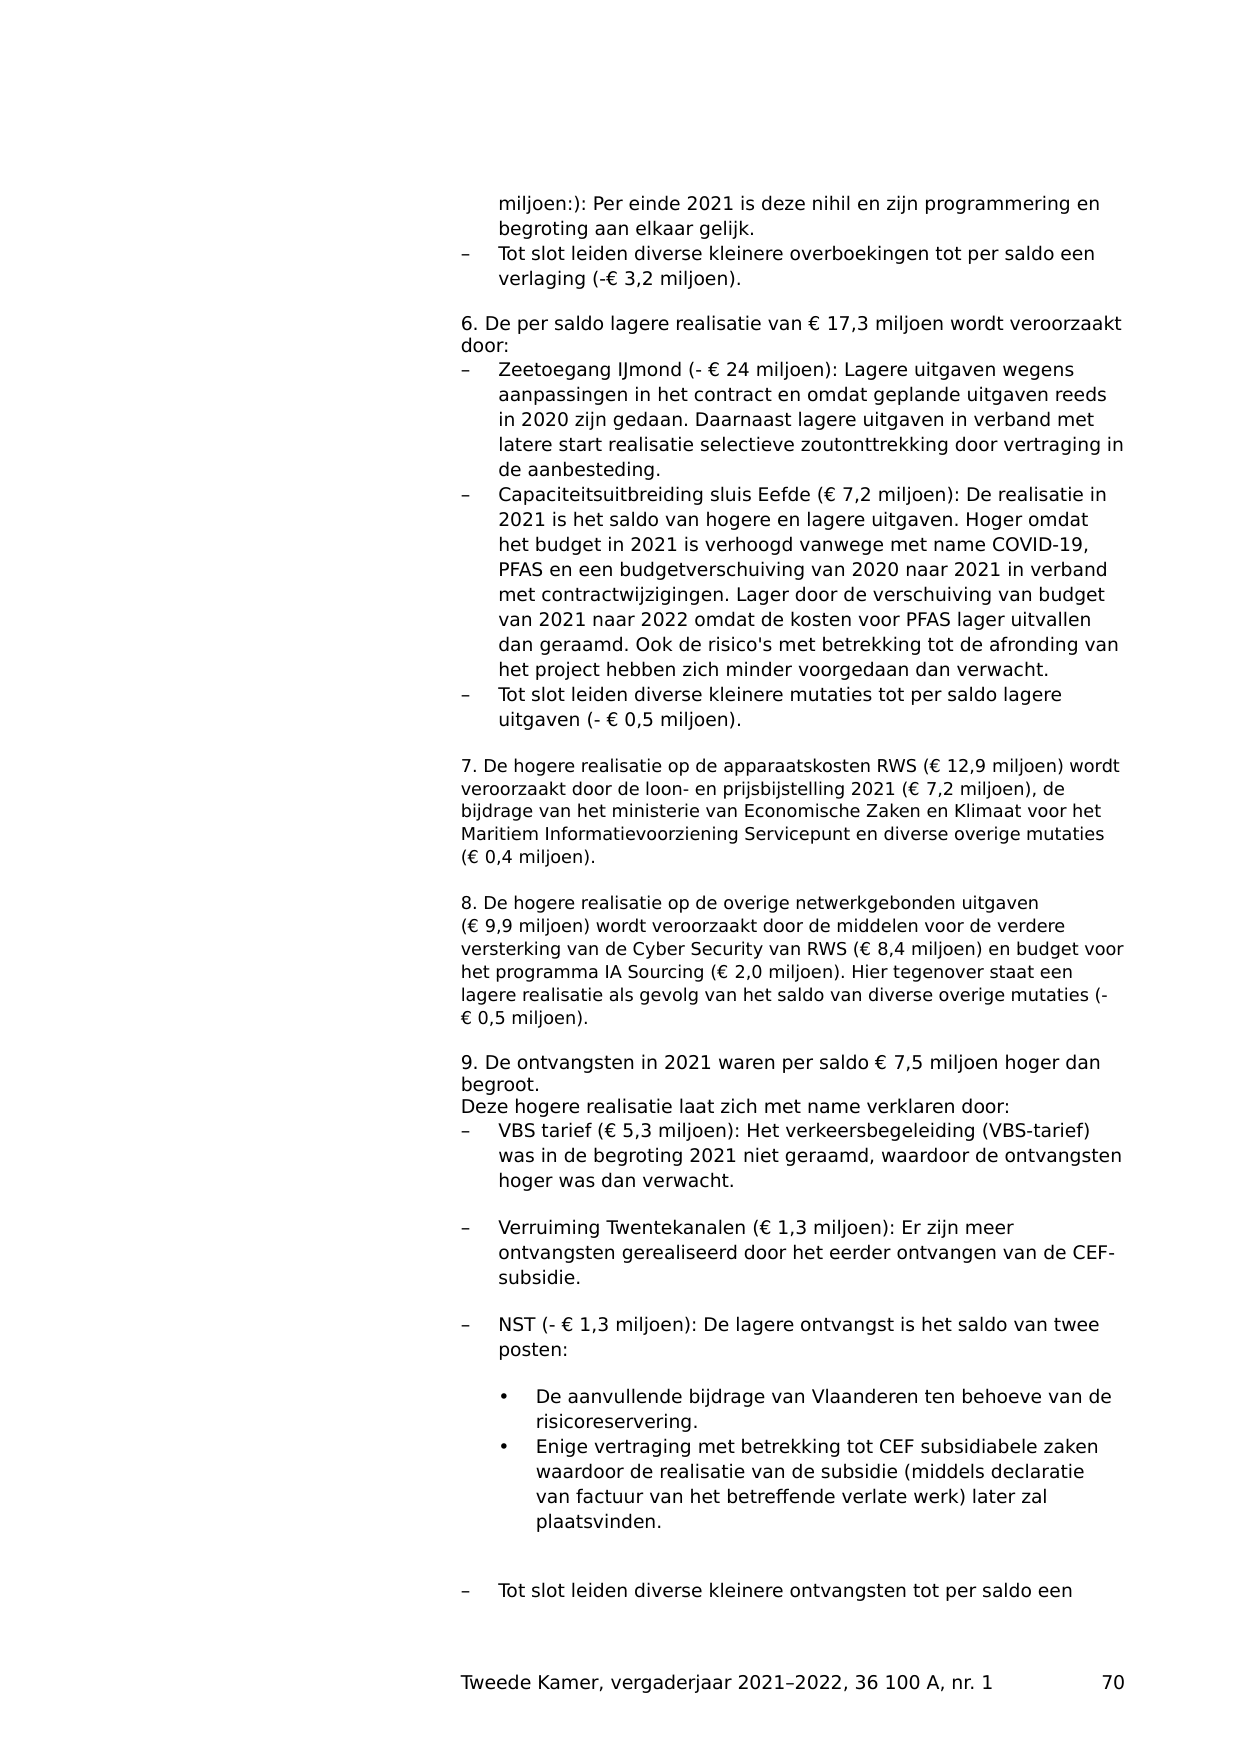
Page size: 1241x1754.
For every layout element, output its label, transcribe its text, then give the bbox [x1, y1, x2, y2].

list Capaciteitsuitbreiding sluis Eefde (€ 7,2 miljoen): De realisatie in 2021 is het saldo van hogere en lagere uitgaven. Hoger omdat het budget in 2021 is verhoogd vanwege met name COVID-19, PFAS en een budgetverschuiving van 2020 naar 2021 in verband met contractwijzigingen. Lager door de verschuiving van budget van 2021 naar 2022 omdat de kosten voor PFAS lager uitvallen dan geraamd. Ook de risico's met betrekking tot de afronding van het project hebben zich minder voorgedaan dan verwacht. [461, 482, 1125, 682]
list Verruiming Twentekanalen (€ 1,3 miljoen): Er zijn meer ontvangsten gerealiseerd door het eerder ontvangen van de CEF-subsidie. [461, 1214, 1125, 1289]
list Tot slot leiden diverse kleinere ontvangsten tot per saldo een [461, 1577, 1125, 1602]
list Zeetoegang IJmond (- € 24 miljoen): Lagere uitgaven wegens aanpassingen in het contract en omdat geplande uitgaven reeds in 2020 zijn gedaan. Daarnaast lagere uitgaven in verband met latere start realisatie selectieve zoutonttrekking door vertraging in de aanbesteding. [461, 357, 1125, 482]
list miljoen:): Per einde 2021 is deze nihil en zijn programmering en begroting aan elkaar gelijk. [461, 191, 1125, 241]
list De aanvullende bijdrage van Vlaanderen ten behoeve van de risicoreservering. [498, 1383, 1125, 1433]
list NST (- € 1,3 miljoen): De lagere ontvangst is het saldo van twee posten: [461, 1311, 1125, 1361]
list Enige vertraging met betrekking tot CEF subsidiabele zaken waardoor de realisatie van de subsidie (middels declaratie van factuur van het betreffende verlate werk) later zal plaatsvinden. [498, 1433, 1125, 1533]
text 8. De hogere realisatie op de overige netwerkgebonden uitgaven (€ 9,9 miljoen) wordt veroorzaakt door de middelen voor de verdere versterking van de Cyber Security van RWS (€ 8,4 miljoen) en budget voor het programma IA Sourcing (€ 2,0 miljoen). Hier tegenover staat een lagere realisatie als gevolg van het saldo van diverse overige mutaties (- € 0,5 miljoen). [461, 891, 1125, 1029]
text 9. De ontvangsten in 2021 waren per saldo € 7,5 miljoen hoger dan begroot. [461, 1052, 1125, 1096]
list Tot slot leiden diverse kleinere overboekingen tot per saldo een verlaging (-€ 3,2 miljoen). [461, 241, 1125, 291]
text 6. De per saldo lagere realisatie van € 17,3 miljoen wordt veroorzaakt door: [461, 313, 1125, 357]
list VBS tarief (€ 5,3 miljoen): Het verkeersbegeleiding (VBS-tarief) was in de begroting 2021 niet geraamd, waardoor de ontvangsten hoger was dan verwacht. [461, 1117, 1125, 1192]
text 7. De hogere realisatie op de apparaatskosten RWS (€ 12,9 miljoen) wordt veroorzaakt door de loon- en prijsbijstelling 2021 (€ 7,2 miljoen), de bijdrage van het ministerie van Economische Zaken en Klimaat voor het Maritiem Informatievoorziening Servicepunt en diverse overige mutaties (€ 0,4 miljoen). [461, 754, 1125, 868]
text Deze hogere realisatie laat zich met name verklaren door: [461, 1096, 1125, 1117]
list Tot slot leiden diverse kleinere mutaties tot per saldo lagere uitgaven (- € 0,5 miljoen). [461, 682, 1125, 732]
